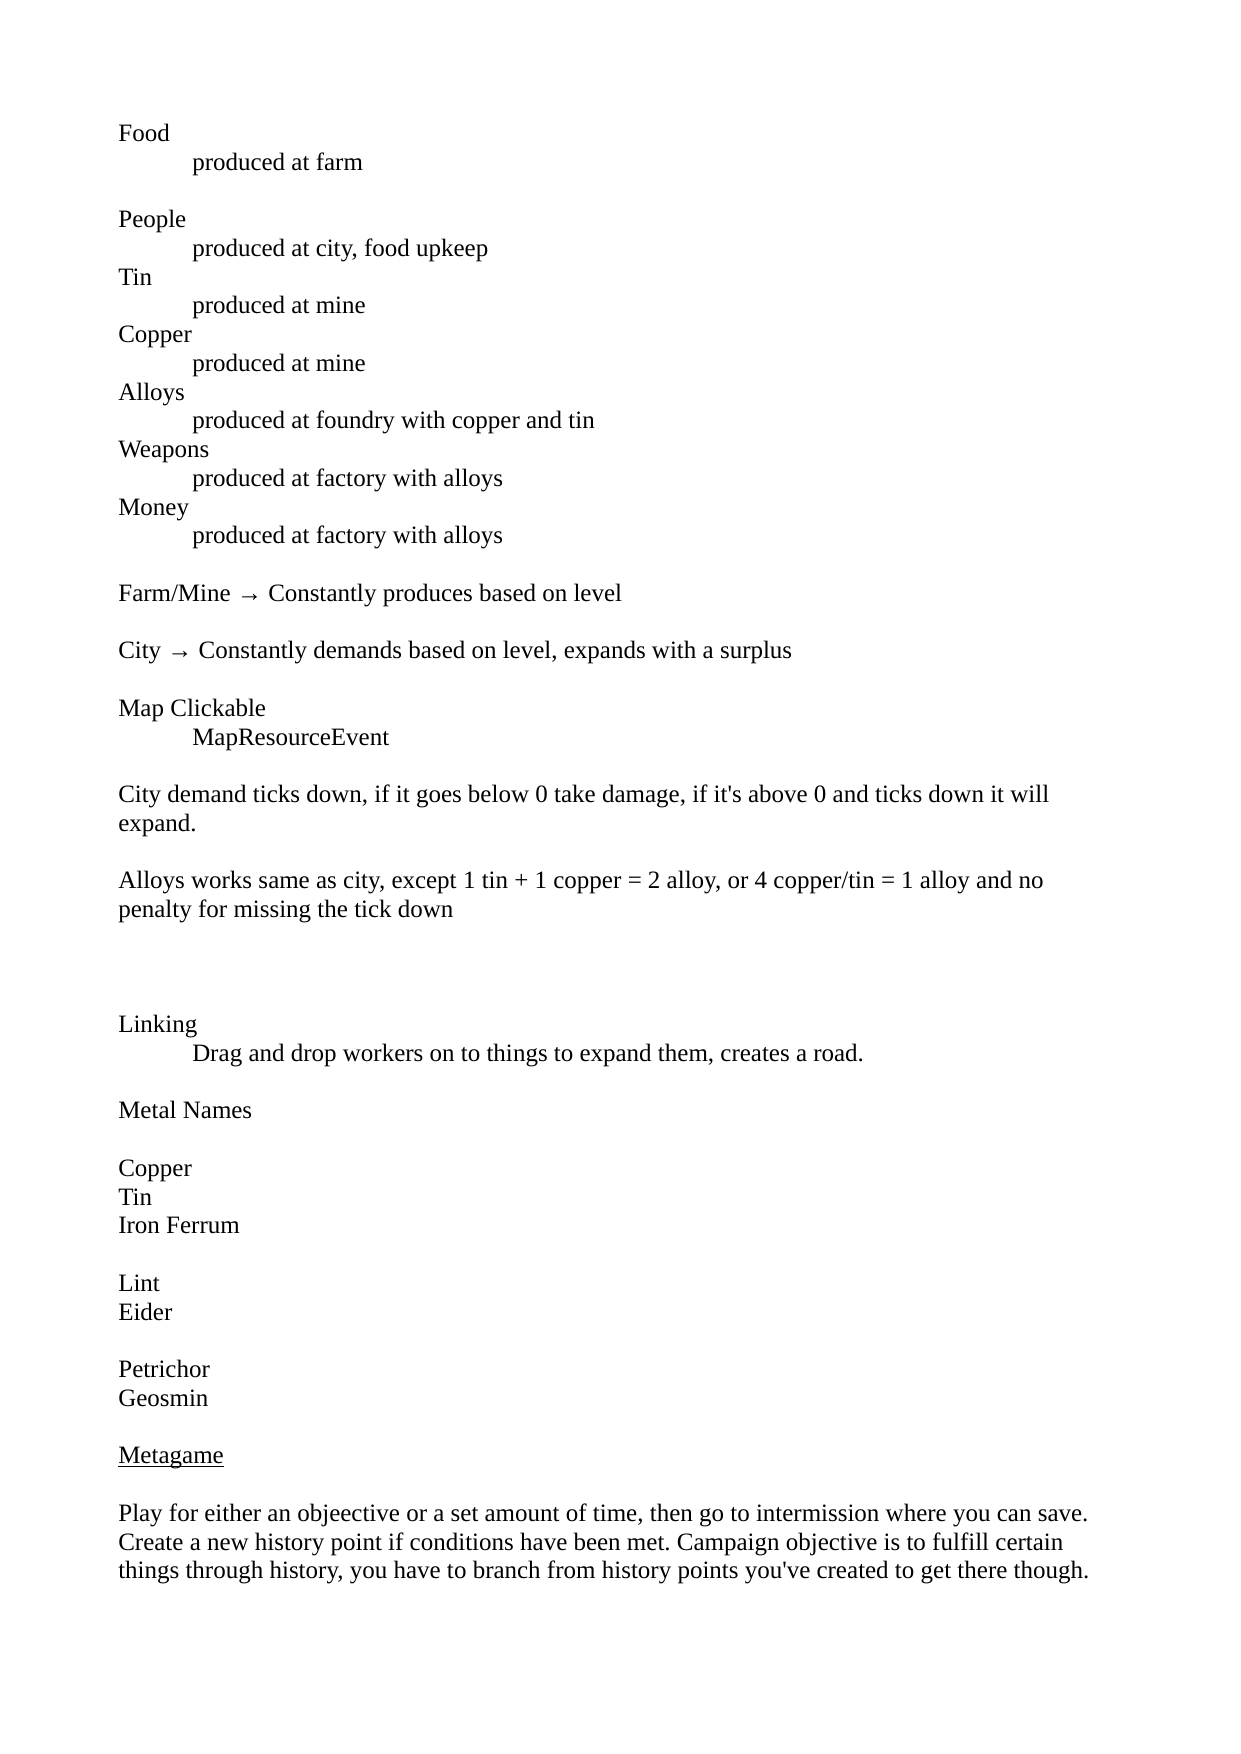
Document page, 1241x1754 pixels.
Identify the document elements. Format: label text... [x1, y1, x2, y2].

text MapResourceEvent [118, 722, 1122, 751]
text produced at factory with alloys [118, 521, 1122, 549]
text Geosmin [118, 1383, 1122, 1412]
text produced at mine [118, 291, 1122, 319]
text Weapons [118, 434, 1122, 463]
text Copper [118, 319, 1122, 348]
text Eider [118, 1297, 1122, 1326]
text Food [118, 118, 1122, 147]
text People [118, 204, 1122, 233]
text produced at foundry with copper and tin [118, 406, 1122, 434]
text City demand ticks down, if it goes below 0 take damage, if it's above 0 and ticks down it will expand. [118, 779, 1122, 837]
text Metagame [118, 1441, 1122, 1469]
text Alloys works same as city, except 1 tin + 1 copper = 2 alloy, or 4 copper/tin = 1 alloy and no penalty for missing the tick down [118, 866, 1122, 923]
text produced at mine [118, 348, 1122, 377]
text Money [118, 492, 1122, 521]
text produced at factory with alloys [118, 463, 1122, 492]
text Iron Ferrum [118, 1211, 1122, 1239]
text Linking [118, 1009, 1122, 1038]
text Alloys [118, 377, 1122, 406]
text Copper [118, 1153, 1122, 1182]
text Tin [118, 262, 1122, 291]
text Drag and drop workers on to things to expand them, creates a road. [118, 1038, 1122, 1067]
text Metal Names [118, 1096, 1122, 1124]
text Lint [118, 1268, 1122, 1297]
text City → Constantly demands based on level, expands with a surplus [118, 636, 1122, 664]
text produced at city, food upkeep [118, 233, 1122, 262]
text Tin [118, 1182, 1122, 1211]
text Map Clickable [118, 693, 1122, 722]
text Petrichor [118, 1354, 1122, 1383]
text produced at farm [118, 147, 1122, 176]
text Farm/Mine → Constantly produces based on level [118, 578, 1122, 607]
text Play for either an objeective or a set amount of time, then go to intermission where you can save. Create a new history point if conditions have been met. Campaign objective is to fulfill certain things through history, you have to branch from history points you've created to get there though. [118, 1498, 1122, 1584]
